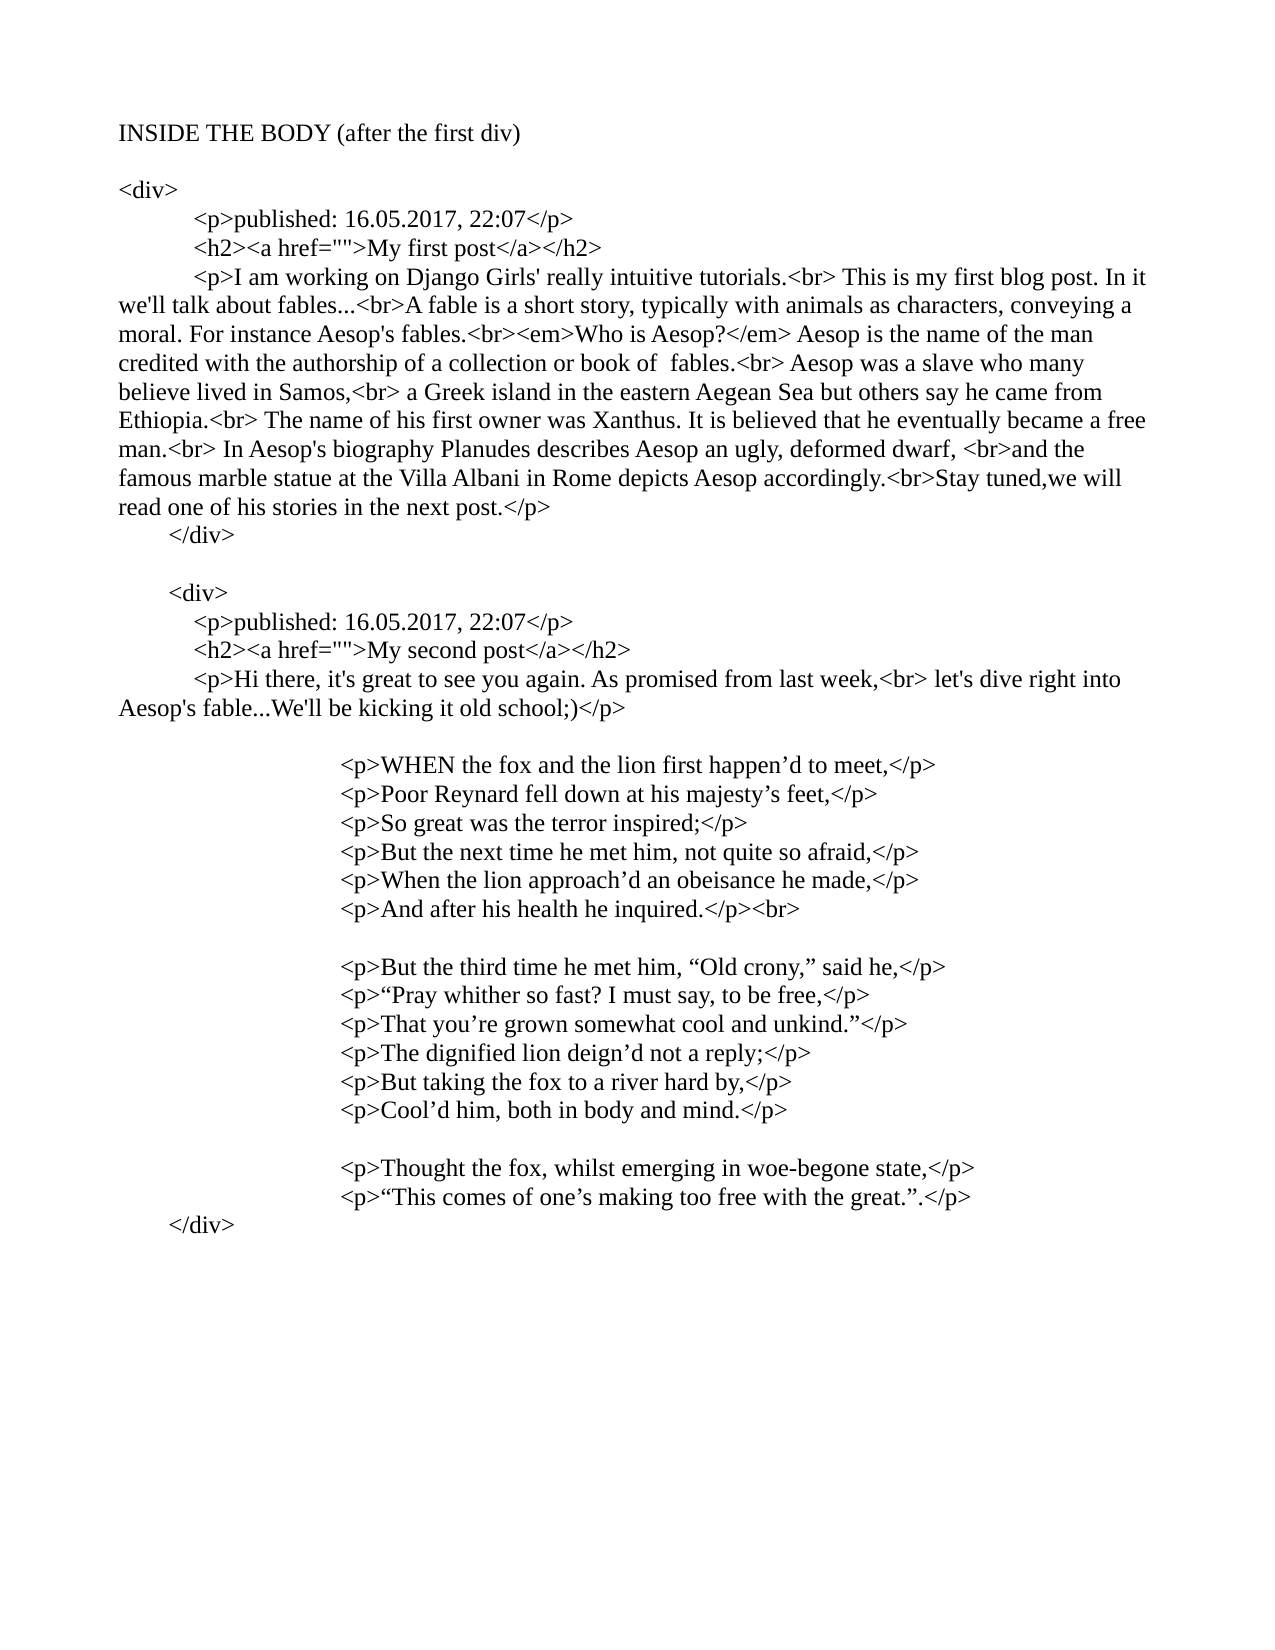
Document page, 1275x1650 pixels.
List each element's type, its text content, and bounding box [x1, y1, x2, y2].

text <div> [118, 176, 1157, 204]
text <p>I am working on Django Girls' really intuitive tutorials.<br> This is my first blog post. In it we'll talk about fables...<br>A fable is a short story, typically with animals as characters, conveying a moral. For instance Aesop's fables.<br><em>Who is Aesop?</em> Aesop is the name of the man credited with the authorship of a collection or book of fables.<br> Aesop was a slave who many believe lived in Samos,<br> a Greek island in the eastern Aegean Sea but others say he came from Ethiopia.<br> The name of his first owner was Xanthus. It is believed that he eventually became a free man.<br> In Aesop's biography Planudes describes Aesop an ugly, deformed dwarf, <br>and the famous marble statue at the Villa Albani in Rome depicts Aesop accordingly.<br>Stay tuned,we will read one of his stories in the next post.</p> [118, 262, 1157, 521]
text INSIDE THE BODY (after the first div) [118, 118, 1157, 147]
text <p>Poor Reynard fell down at his majesty’s feet,</p> [118, 779, 1157, 808]
text <p>But taking the fox to a river hard by,</p> [118, 1067, 1157, 1096]
text <p>“This comes of one’s making too free with the great.”.</p> [118, 1182, 1157, 1211]
text <h2><a href="">My second post</a></h2> [118, 636, 1157, 664]
text <p>WHEN the fox and the lion first happen’d to meet,</p> [118, 751, 1157, 779]
text <p>So great was the terror inspired;</p> [118, 808, 1157, 837]
text <p>And after his health he inquired.</p><br> [118, 894, 1157, 923]
text <p>Cool’d him, both in body and mind.</p> [118, 1096, 1157, 1124]
text <p>published: 16.05.2017, 22:07</p> [118, 607, 1157, 636]
text <p>published: 16.05.2017, 22:07</p> [118, 204, 1157, 233]
text <p>That you’re grown somewhat cool and unkind.”</p> [118, 1009, 1157, 1038]
text <div> [118, 578, 1157, 607]
text <p>Thought the fox, whilst emerging in woe-begone state,</p> [118, 1153, 1157, 1182]
text <h2><a href="">My first post</a></h2> [118, 233, 1157, 262]
text <p>When the lion approach’d an obeisance he made,</p> [118, 866, 1157, 894]
text <p>“Pray whither so fast? I must say, to be free,</p> [118, 981, 1157, 1009]
text </div> [118, 521, 1157, 549]
text <p>Hi there, it's great to see you again. As promised from last week,<br> let's dive right into Aesop's fable...We'll be kicking it old school;)</p> [118, 664, 1157, 722]
text <p>The dignified lion deign’d not a reply;</p> [118, 1038, 1157, 1067]
text </div> [118, 1211, 1157, 1239]
text <p>But the next time he met him, not quite so afraid,</p> [118, 837, 1157, 866]
text <p>But the third time he met him, “Old crony,” said he,</p> [118, 952, 1157, 981]
